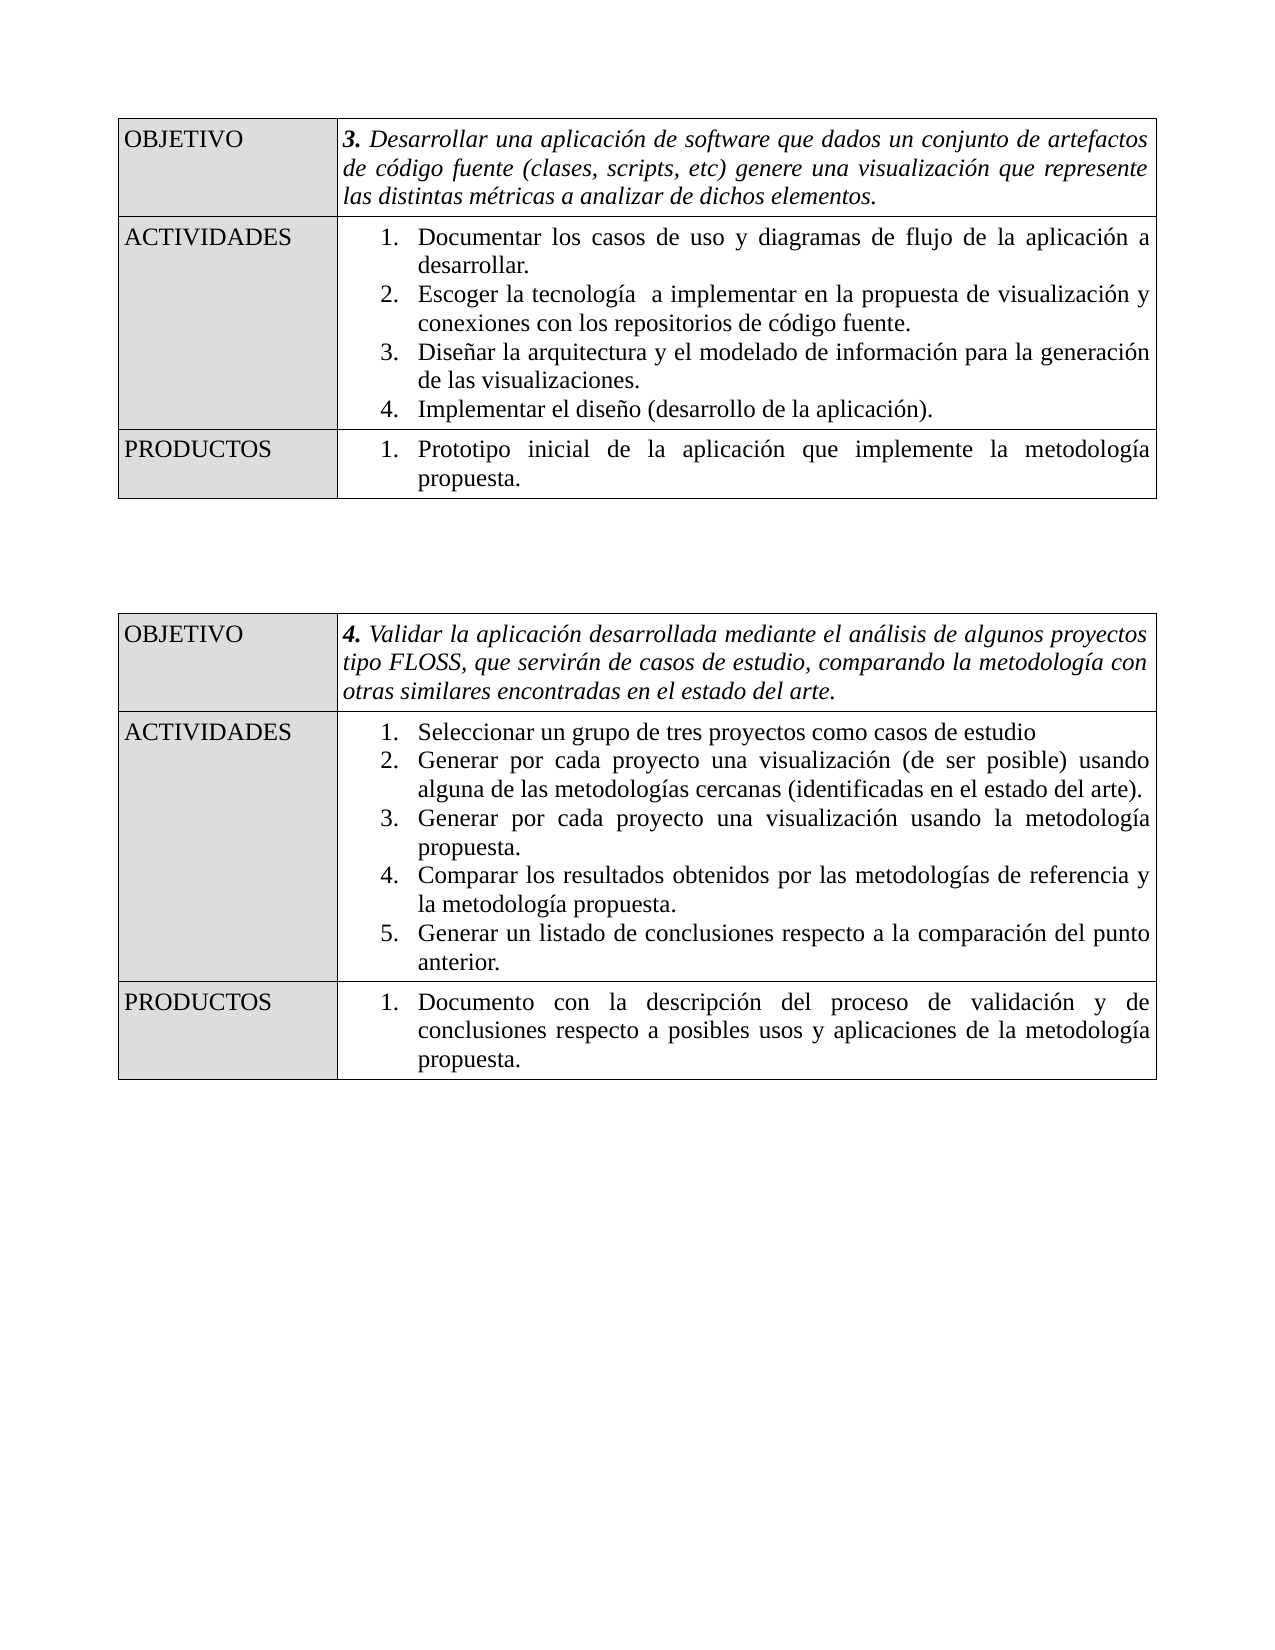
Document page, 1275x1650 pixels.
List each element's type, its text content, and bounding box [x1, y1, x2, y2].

table_header OBJETIVO [119, 614, 337, 711]
table_cell ACTIVIDADES [119, 712, 337, 981]
table_cell Documento con la descripción del proceso de validación y de conclusiones respecto a posibles usos y aplicaciones de la metodología propuesta. [338, 982, 1156, 1079]
table_cell Prototipo inicial de la aplicación que implemente la metodología propuesta. [338, 430, 1156, 498]
table_cell Seleccionar un grupo de tres proyectos como casos de estudio Generar por cada proyecto una visualización (de ser posible) usando alguna de las metodologías cercanas (identificadas en el estado del arte). Generar por cada proyecto una visualización usando la metodología propuesta. Comparar los resultados obtenidos por las metodologías de referencia y la metodología propuesta. Generar un listado de conclusiones respecto a la comparación del punto anterior. [338, 712, 1156, 981]
table_cell ACTIVIDADES [119, 217, 337, 429]
table_cell PRODUCTOS [119, 430, 337, 498]
table_header 4. Validar la aplicación desarrollada mediante el análisis de algunos proyectos tipo FLOSS, que servirán de casos de estudio, comparando la metodología con otras similares encontradas en el estado del arte. [338, 614, 1156, 711]
table_cell Documentar los casos de uso y diagramas de flujo de la aplicación a desarrollar. Escoger la tecnología a implementar en la propuesta de visualización y conexiones con los repositorios de código fuente. Diseñar la arquitectura y el modelado de información para la generación de las visualizaciones. Implementar el diseño (desarrollo de la aplicación). [338, 217, 1156, 429]
table_header 3. Desarrollar una aplicación de software que dados un conjunto de artefactos de código fuente (clases, scripts, etc) genere una visualización que represente las distintas métricas a analizar de dichos elementos. [338, 119, 1156, 216]
table_header OBJETIVO [119, 119, 337, 216]
table_cell PRODUCTOS [119, 982, 337, 1079]
